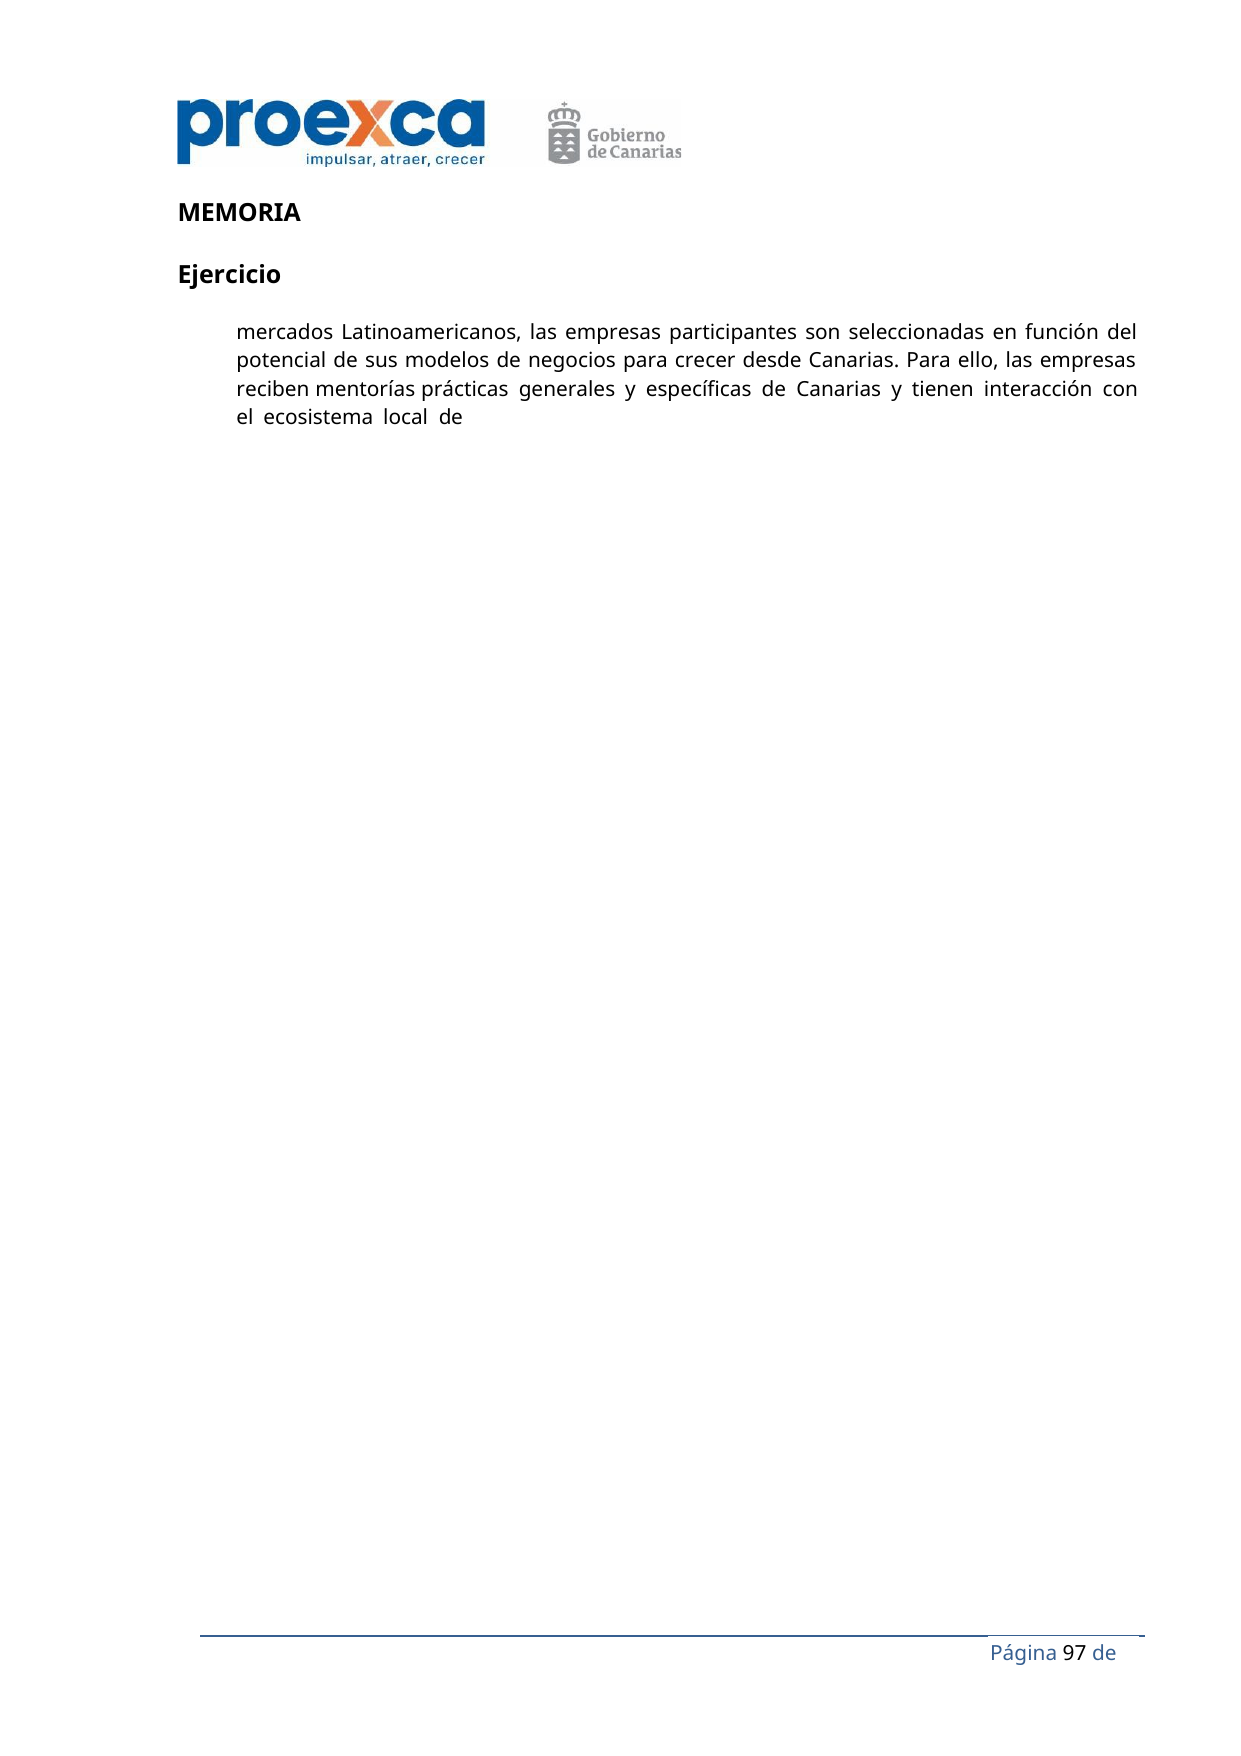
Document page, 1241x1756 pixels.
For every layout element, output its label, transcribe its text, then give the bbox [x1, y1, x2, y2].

text mercados Latinoamericanos, las empresas participantes son seleccionadas en función del potencial de sus modelos de negocios para crecer desde Canarias. Para ello, las empresas reciben mentorías prácticas generales y específicas de Canarias y tienen interacción con el ecosistema local de [236, 317, 1138, 431]
